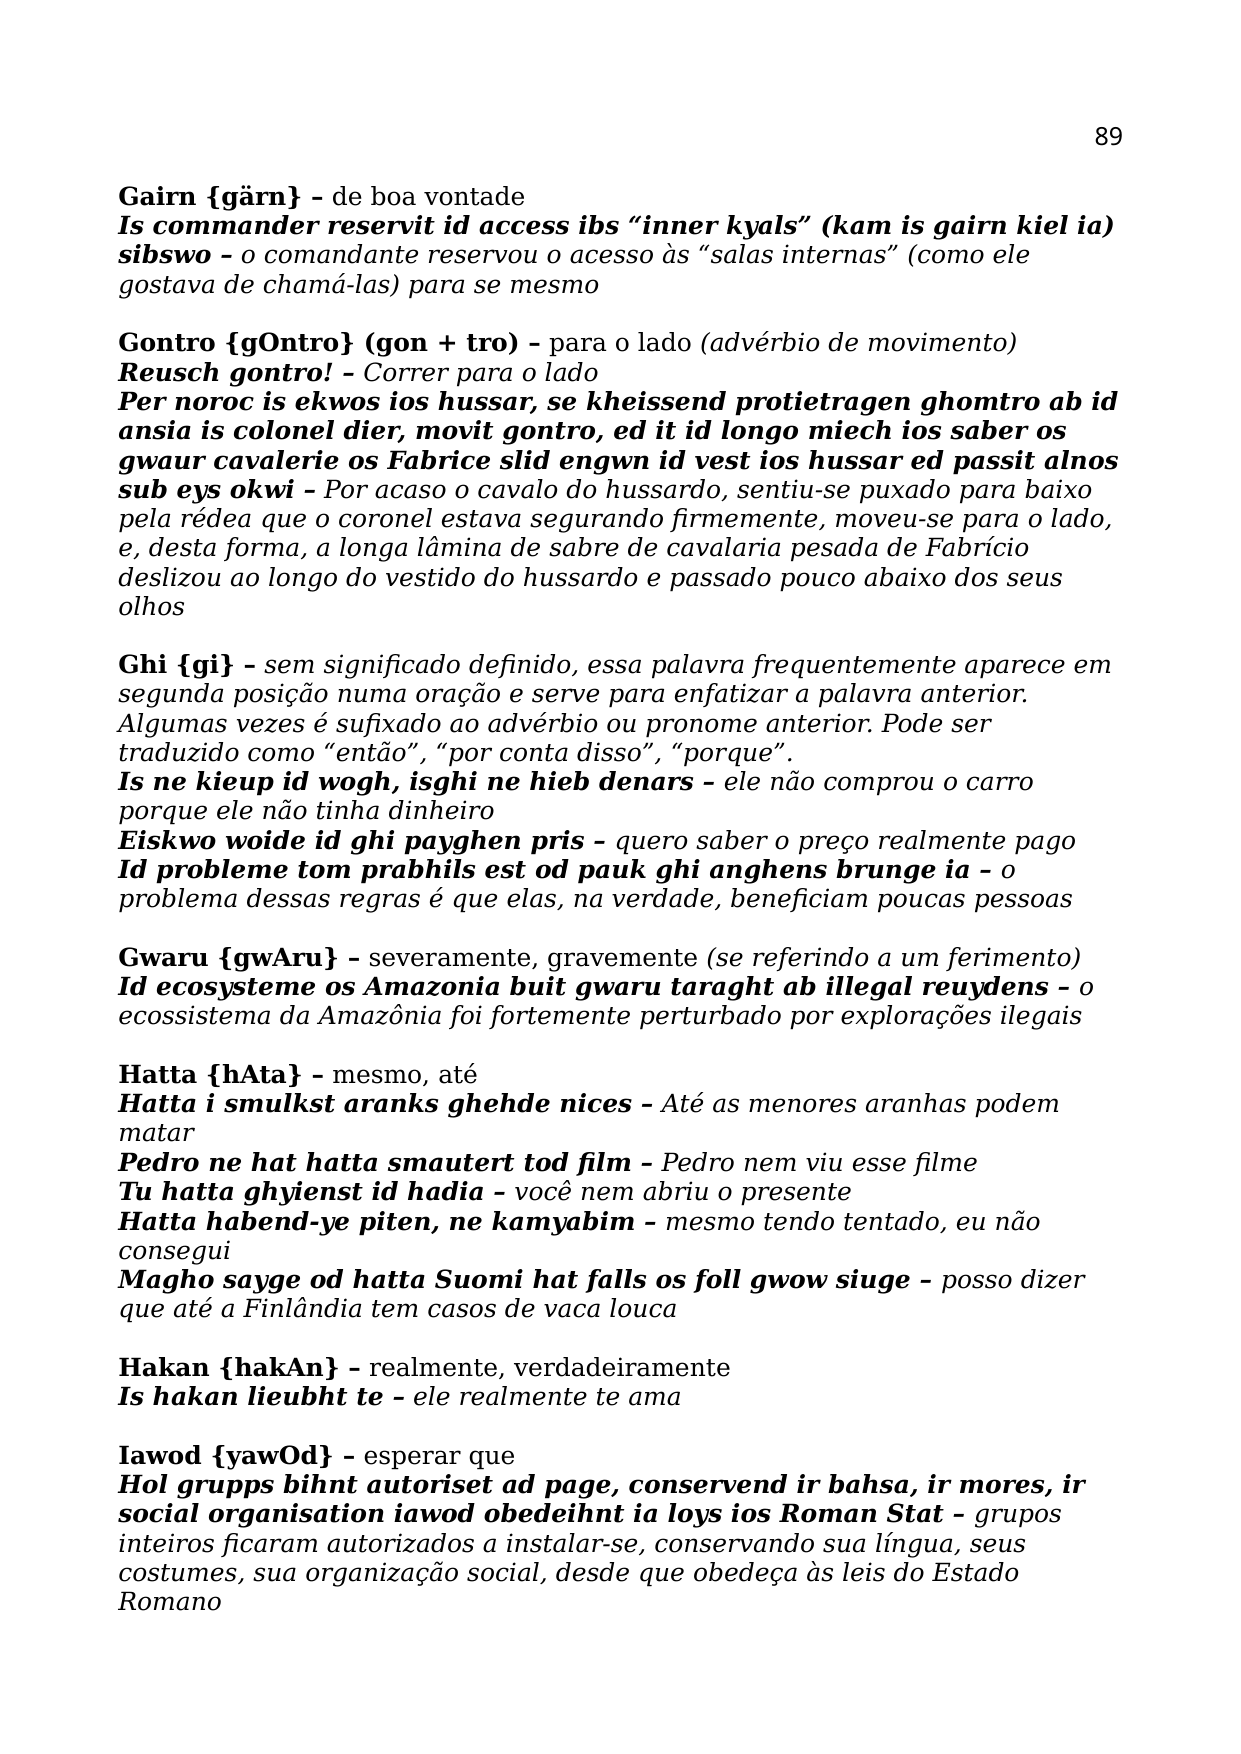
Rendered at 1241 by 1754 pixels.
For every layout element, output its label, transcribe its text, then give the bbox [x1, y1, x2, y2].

text Hatta habend-ye piten, ne kamyabim – mesmo tendo tentado, eu não consegui [118, 1206, 1123, 1265]
text Id ecosysteme os Amazonia buit gwaru taraght ab illegal reuydens – o ecossistema da Amazônia foi fortemente perturbado por explorações ilegais [118, 972, 1123, 1031]
text Hatta i smulkst aranks ghehde nices – Até as menores aranhas podem matar [118, 1089, 1123, 1148]
text Is hakan lieubht te – ele realmente te ama [118, 1382, 1123, 1411]
text Gwaru {gwAru} – severamente, gravemente (se referindo a um ferimento) [118, 943, 1123, 972]
text Hakan {hakAn} – realmente, verdadeiramente [118, 1353, 1123, 1382]
text Gontro {gOntro} (gon + tro) – para o lado (advérbio de movimento) [118, 328, 1123, 357]
text Eiskwo woide id ghi payghen pris – quero saber o preço realmente pago [118, 826, 1123, 855]
text Reusch gontro! – Correr para o lado [118, 357, 1123, 387]
text Id probleme tom prabhils est od pauk ghi anghens brunge ia – o problema dessas regras é que elas, na verdade, beneficiam poucas pessoas [118, 855, 1123, 913]
text Tu hatta ghyienst id hadia – você nem abriu o presente [118, 1177, 1123, 1206]
text Pedro ne hat hatta smautert tod film – Pedro nem viu esse filme [118, 1148, 1123, 1177]
text Hatta {hAta} – mesmo, até [118, 1060, 1123, 1089]
text Iawod {yawOd} – esperar que [118, 1441, 1123, 1470]
text Ghi {gi} – sem significado definido, essa palavra frequentemente aparece em segunda posição numa oração e serve para enfatizar a palavra anterior. Algumas vezes é sufixado ao advérbio ou pronome anterior. Pode ser traduzido como “então”, “por conta disso”, “porque”. [118, 650, 1123, 767]
text Is ne kieup id wogh, isghi ne hieb denars – ele não comprou o carro porque ele não tinha dinheiro [118, 767, 1123, 826]
text Gairn {gärn} – de boa vontade [118, 182, 1123, 211]
text Is commander reservit id access ibs “inner kyals” (kam is gairn kiel ia) sibswo – o comandante reservou o acesso às “salas internas” (como ele gostava de chamá-las) para se mesmo [118, 211, 1123, 299]
text Hol grupps bihnt autoriset ad page, conservend ir bahsa, ir mores, ir social organisation iawod obedeihnt ia loys ios Roman Stat – grupos inteiros ficaram autorizados a instalar-se, conservando sua língua, seus costumes, sua organização social, desde que obedeça às leis do Estado Romano [118, 1470, 1123, 1616]
text Magho sayge od hatta Suomi hat falls os foll gwow siuge – posso dizer que até a Finlândia tem casos de vaca louca [118, 1265, 1123, 1323]
text Per noroc is ekwos ios hussar, se kheissend protietragen ghomtro ab id ansia is colonel dier, movit gontro, ed it id longo miech ios saber os gwaur cavalerie os Fabrice slid engwn id vest ios hussar ed passit alnos sub eys okwi – Por acaso o cavalo do hussardo, sentiu-se puxado para baixo pela rédea que o coronel estava segurando firmemente, moveu-se para o lado, e, desta forma, a longa lâmina de sabre de cavalaria pesada de Fabrício deslizou ao longo do vestido do hussardo e passado pouco abaixo dos seus olhos [118, 387, 1123, 621]
